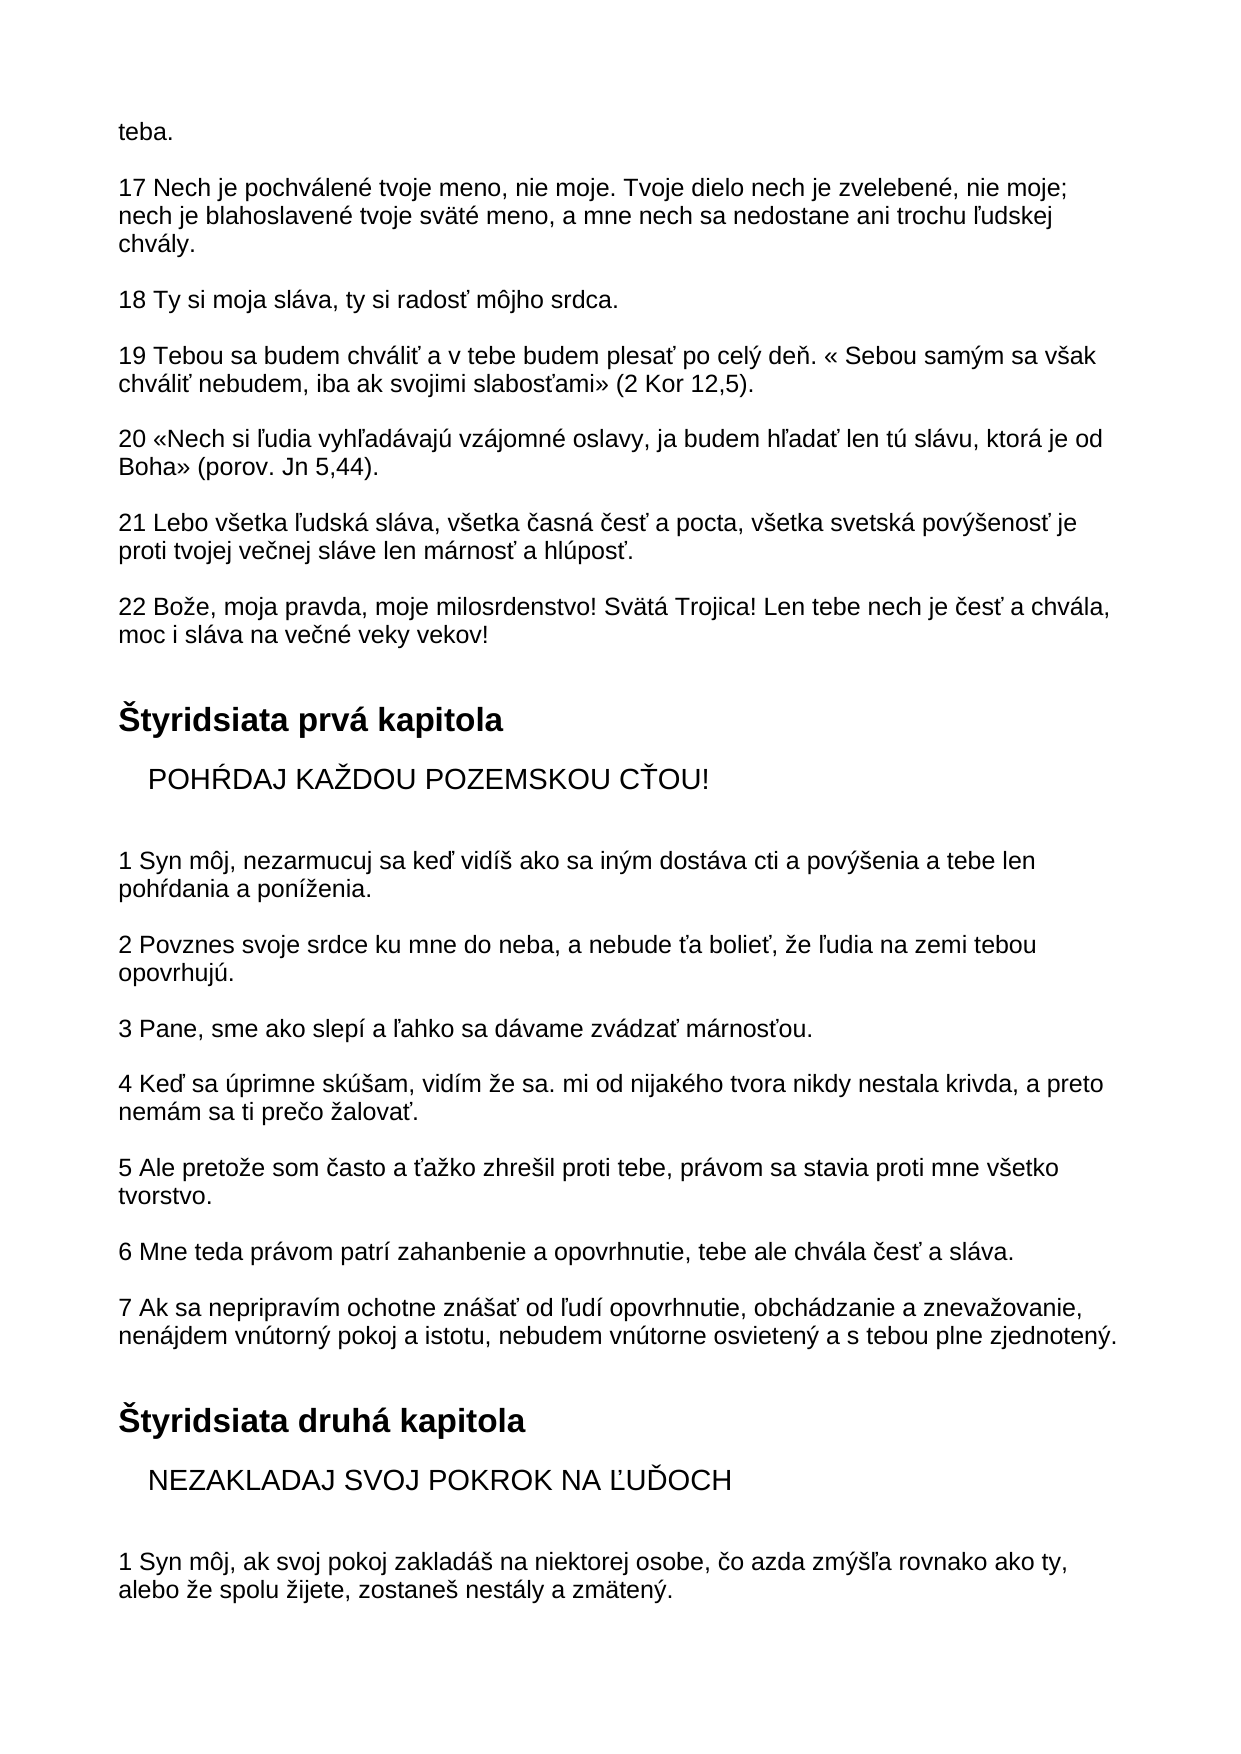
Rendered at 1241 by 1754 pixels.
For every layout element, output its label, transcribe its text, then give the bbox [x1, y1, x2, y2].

text 3 Pane, sme ako slepí a ľahko sa dávame zvádzať márnosťou. [118, 1014, 1122, 1042]
subtitle Štyridsiata druhá kapitola [118, 1402, 1122, 1439]
text 17 Nech je pochválené tvoje meno, nie moje. Tvoje dielo nech je zvelebené, nie moje; nech je blahoslavené tvoje sväté meno, a mne nech sa nedostane ani trochu ľudskej chvály. [118, 174, 1122, 258]
text 6 Mne teda právom patrí zahanbenie a opovrhnutie, tebe ale chvála česť a sláva. [118, 1238, 1122, 1266]
text 19 Tebou sa budem chváliť a v tebe budem plesať po celý deň. « Sebou samým sa však chváliť nebudem, iba ak svojimi slabosťami» (2 Kor 12,5). [118, 341, 1122, 397]
text teba. [118, 118, 1122, 146]
subtitle NEZAKLADAJ SVOJ POKROK NA ĽUĎOCH [148, 1463, 1122, 1496]
text 18 Ty si moja sláva, ty si radosť môjho srdca. [118, 286, 1122, 313]
text 22 Bože, moja pravda, moje milosrdenstvo! Svätá Trojica! Len tebe nech je česť a chvála, moc i sláva na večné veky vekov! [118, 593, 1122, 648]
text 4 Keď sa úprimne skúšam, vidím že sa. mi od nijakého tvora nikdy nestala krivda, a preto nemám sa ti prečo žalovať. [118, 1070, 1122, 1126]
text 1 Syn môj, ak svoj pokoj zakladáš na niektorej osobe, čo azda zmýšľa rovnako ako ty, alebo že spolu žijete, zostaneš nestály a zmätený. [118, 1548, 1122, 1603]
text 21 Lebo všetka ľudská sláva, všetka časná česť a pocta, všetka svetská povýšenosť je proti tvojej večnej sláve len márnosť a hlúposť. [118, 509, 1122, 565]
text 7 Ak sa nepripravím ochotne znášať od ľudí opovrhnutie, obchádzanie a znevažovanie, nenájdem vnútorný pokoj a istotu, nebudem vnútorne osvietený a s tebou plne zjednotený. [118, 1293, 1122, 1349]
text 5 Ale pretože som často a ťažko zhrešil proti tebe, právom sa stavia proti mne všetko tvorstvo. [118, 1154, 1122, 1210]
text 20 «Nech si ľudia vyhľadávajú vzájomné oslavy, ja budem hľadať len tú slávu, ktorá je od Boha» (porov. Jn 5,44). [118, 425, 1122, 481]
subtitle Štyridsiata prvá kapitola [118, 701, 1122, 738]
text 2 Povznes svoje srdce ku mne do neba, a nebude ťa bolieť, že ľudia na zemi tebou opovrhujú. [118, 931, 1122, 986]
subtitle POHŔDAJ KAŽDOU POZEMSKOU CŤOU! [148, 763, 1122, 795]
text 1 Syn môj, nezarmucuj sa keď vidíš ako sa iným dostáva cti a povýšenia a tebe len pohŕdania a poníženia. [118, 847, 1122, 903]
